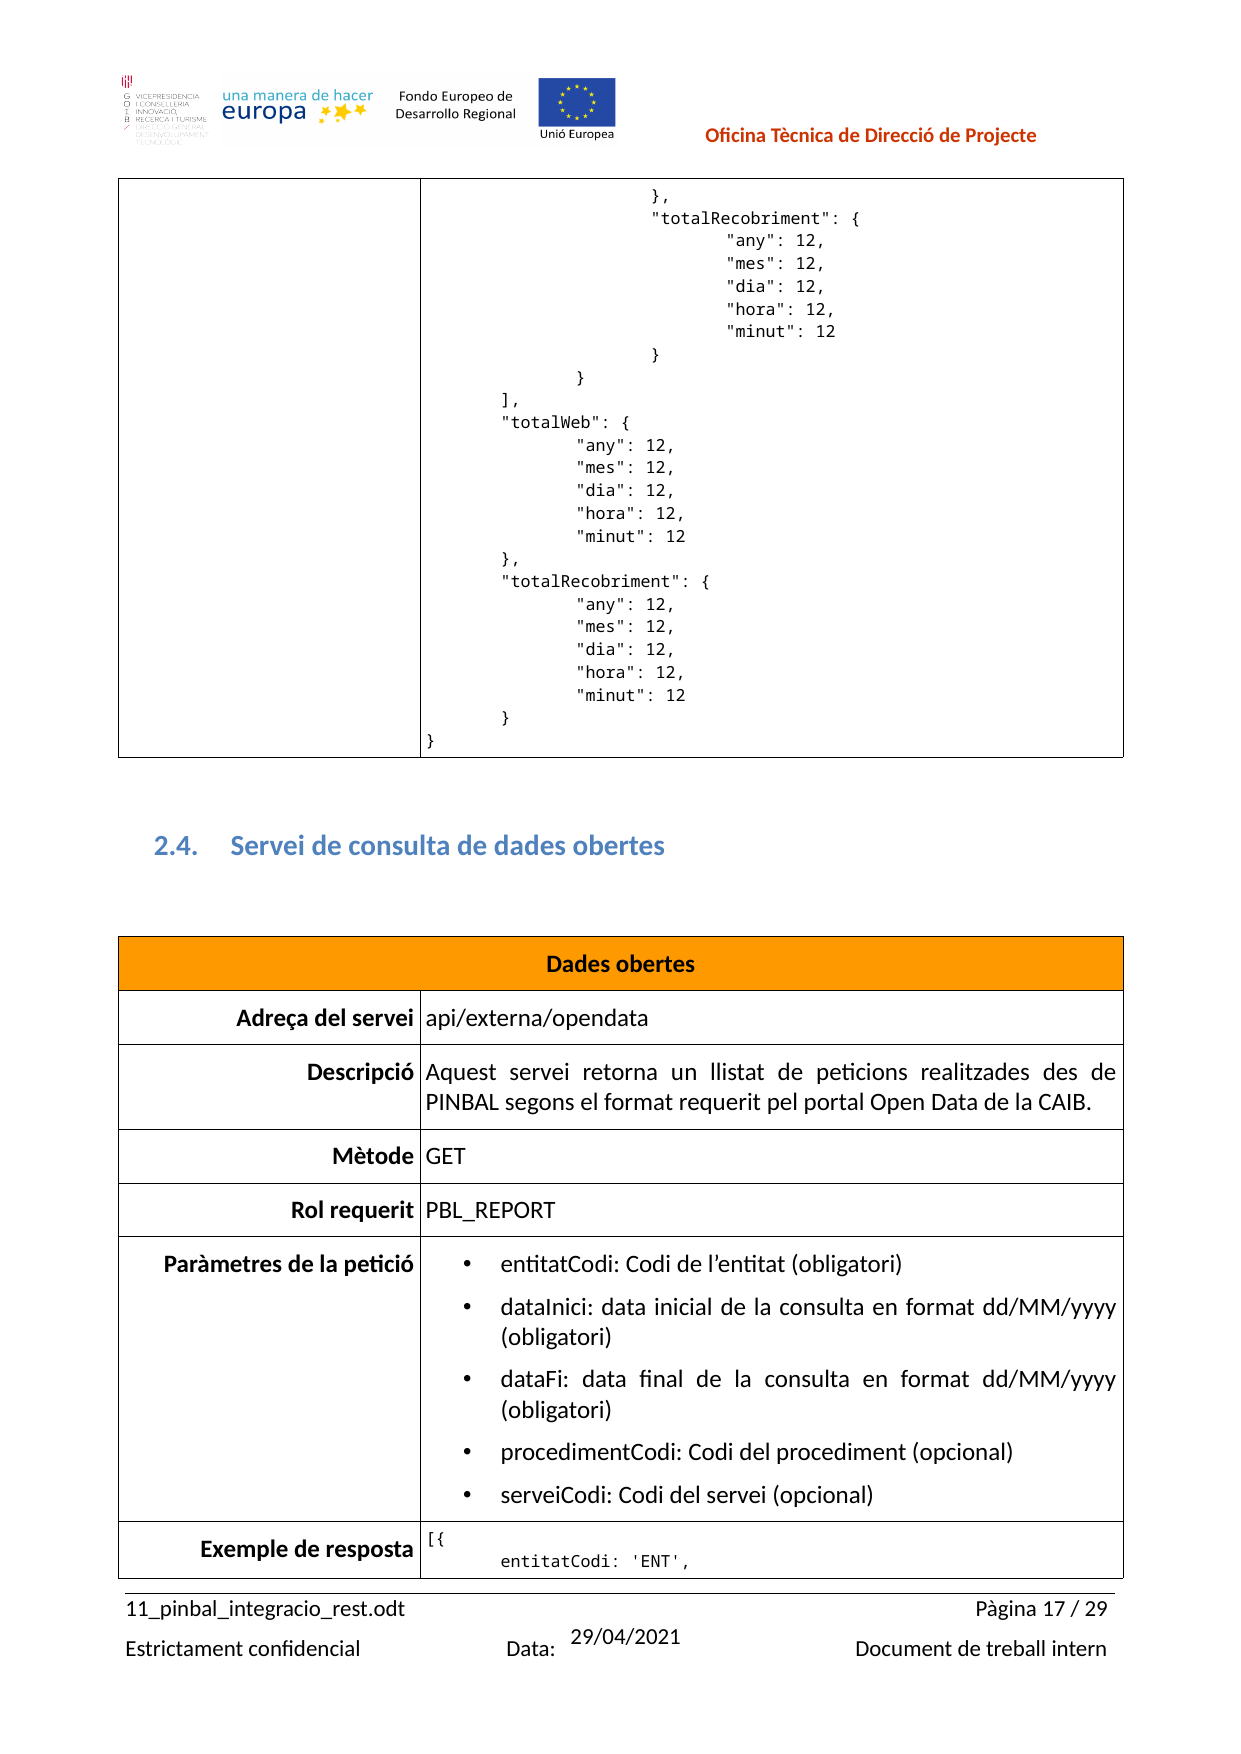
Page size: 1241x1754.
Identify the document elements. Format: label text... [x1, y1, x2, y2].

table_cell [119, 179, 420, 757]
subtitle Servei de consulta de dades obertes [153, 827, 1122, 863]
table_cell Descripció [119, 1045, 420, 1128]
table_cell Exemple de resposta [119, 1522, 420, 1578]
picture [118, 73, 213, 147]
table_cell Paràmetres de la petició [119, 1237, 420, 1521]
table_cell entitatCodi: Codi de l’entitat (obligatori) dataInici: data inicial de la consulta en format dd/MM/yyyy (obligatori) dataFi: data final de la consulta en format dd/MM/yyyy (obligatori) procedimentCodi: Codi del procediment (opcional) serveiCodi: Codi del servei (opcional) [421, 1237, 1123, 1521]
table_cell GET [421, 1130, 1123, 1182]
table_cell }, "totalRecobriment": { "any": 12, "mes": 12, "dia": 12, "hora": 12, "minut": 12 } } ], "totalWeb": { "any": 12, "mes": 12, "dia": 12, "hora": 12, "minut": 12 }, "totalRecobriment": { "any": 12, "mes": 12, "dia": 12, "hora": 12, "minut": 12 } } [421, 179, 1123, 757]
table_cell Mètode [119, 1130, 420, 1182]
picture [219, 73, 621, 147]
table_cell Adreça del servei [119, 991, 420, 1044]
table_cell Rol requerit [119, 1184, 420, 1236]
table_cell api/externa/opendata [421, 991, 1123, 1044]
table_cell Aquest servei retorna un llistat de peticions realitzades des de PINBAL segons el format requerit pel portal Open Data de la CAIB. [421, 1045, 1123, 1128]
table_cell [{ entitatCodi: 'ENT', [421, 1522, 1123, 1578]
table_cell PBL_REPORT [421, 1184, 1123, 1236]
table_header Dades obertes [119, 937, 1123, 990]
